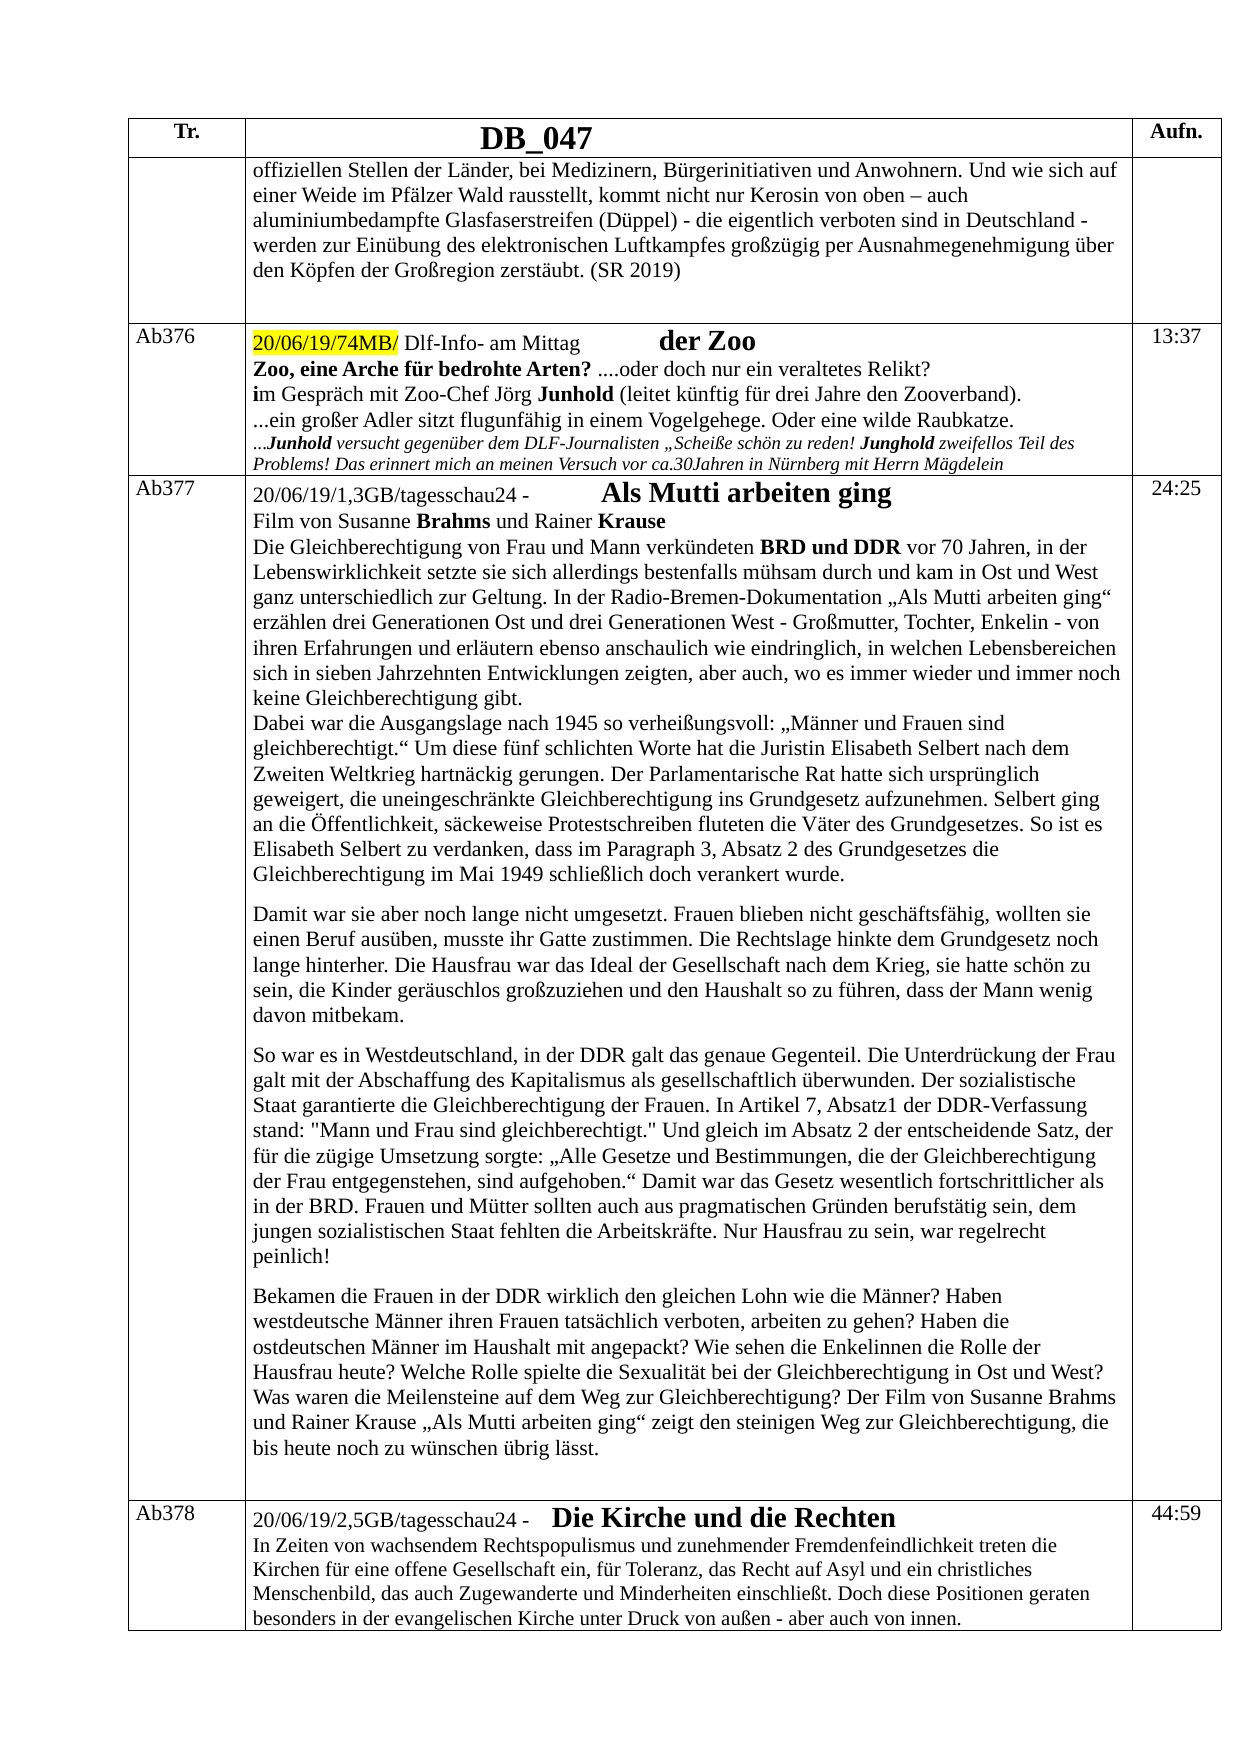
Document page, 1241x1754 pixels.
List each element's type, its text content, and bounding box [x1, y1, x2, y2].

table_cell 13:37 [1133, 324, 1221, 475]
table_cell 24:25 [1133, 476, 1221, 1499]
table_header Aufn. [1133, 119, 1221, 157]
table_cell Ab377 [129, 476, 245, 1499]
table_cell [1133, 158, 1221, 322]
table_cell offiziellen Stellen der Länder, bei Medizinern, Bürgerinitiativen und Anwohnern. Und wie sich auf einer Weide im Pfälzer Wald rausstellt, kommt nicht nur Kerosin von oben – auch aluminiumbedampfte Glasfaserstreifen (Düppel) - die eigentlich verboten sind in Deutschland - werden zur Einübung des elektronischen Luftkampfes großzügig per Ausnahmegenehmigung über den Köpfen der Großregion zerstäubt. (SR 2019) [246, 158, 1132, 322]
table_header DB_047 [246, 119, 1132, 157]
table_cell Ab378 [129, 1501, 245, 1629]
table_cell Ab376 [129, 324, 245, 475]
table_cell 44:59 [1133, 1501, 1221, 1629]
table_cell 20/06/19/1,3GB/tagesschau24 - Als Mutti arbeiten ging Film von Susanne Brahms und Rainer Krause Die Gleichberechtigung von Frau und Mann verkündeten BRD und DDR vor 70 Jahren, in der Lebenswirklichkeit setzte sie sich allerdings bestenfalls mühsam durch und kam in Ost und West ganz unterschiedlich zur Geltung. In der Radio-Bremen-Dokumentation „Als Mutti arbeiten ging“ erzählen drei Generationen Ost und drei Generationen West - Großmutter, Tochter, Enkelin - von ihren Erfahrungen und erläutern ebenso anschaulich wie eindringlich, in welchen Lebensbereichen sich in sieben Jahrzehnten Entwicklungen zeigten, aber auch, wo es immer wieder und immer noch keine Gleichberechtigung gibt. Dabei war die Ausgangslage nach 1945 so verheißungsvoll: „Männer und Frauen sind gleichberechtigt.“ Um diese fünf schlichten Worte hat die Juristin Elisabeth Selbert nach dem Zweiten Weltkrieg hartnäckig gerungen. Der Parlamentarische Rat hatte sich ursprünglich geweigert, die uneingeschränkte Gleichberechtigung ins Grundgesetz aufzunehmen. Selbert ging an die Öffentlichkeit, säckeweise Protestschreiben fluteten die Väter des Grundgesetzes. So ist es Elisabeth Selbert zu verdanken, dass im Paragraph 3, Absatz 2 des Grundgesetzes die Gleichberechtigung im Mai 1949 schließlich doch verankert wurde. Damit war sie aber noch lange nicht umgesetzt. Frauen blieben nicht geschäftsfähig, wollten sie einen Beruf ausüben, musste ihr Gatte zustimmen. Die Rechtslage hinkte dem Grundgesetz noch lange hinterher. Die Hausfrau war das Ideal der Gesellschaft nach dem Krieg, sie hatte schön zu sein, die Kinder geräuschlos großzuziehen und den Haushalt so zu führen, dass der Mann wenig davon mitbekam. So war es in Westdeutschland, in der DDR galt das genaue Gegenteil. Die Unterdrückung der Frau galt mit der Abschaffung des Kapitalismus als gesellschaftlich überwunden. Der sozialistische Staat garantierte die Gleichberechtigung der Frauen. In Artikel 7, Absatz1 der DDR-Verfassung stand: "Mann und Frau sind gleichberechtigt." Und gleich im Absatz 2 der entscheidende Satz, der für die zügige Umsetzung sorgte: „Alle Gesetze und Bestimmungen, die der Gleichberechtigung der Frau entgegenstehen, sind aufgehoben.“ Damit war das Gesetz wesentlich fortschrittlicher als in der BRD. Frauen und Mütter sollten auch aus pragmatischen Gründen berufstätig sein, dem jungen sozialistischen Staat fehlten die Arbeitskräfte. Nur Hausfrau zu sein, war regelrecht peinlich! Bekamen die Frauen in der DDR wirklich den gleichen Lohn wie die Männer? Haben westdeutsche Männer ihren Frauen tatsächlich verboten, arbeiten zu gehen? Haben die ostdeutschen Männer im Haushalt mit angepackt? Wie sehen die Enkelinnen die Rolle der Hausfrau heute? Welche Rolle spielte die Sexualität bei der Gleichberechtigung in Ost und West? Was waren die Meilensteine auf dem Weg zur Gleichberechtigung? Der Film von Susanne Brahms und Rainer Krause „Als Mutti arbeiten ging“ zeigt den steinigen Weg zur Gleichberechtigung, die bis heute noch zu wünschen übrig lässt. [246, 476, 1132, 1499]
table_header ­Tr. [129, 119, 245, 157]
table_cell 20/06/19/74MB/ Dlf-Info- am Mittag der Zoo Zoo, eine Arche für bedrohte Arten? ....oder doch nur ein veraltetes Relikt? im Gespräch mit Zoo-Chef Jörg Junhold (leitet künftig für drei Jahre den Zooverband). ...ein großer Adler sitzt flugunfähig in einem Vogelgehege. Oder eine wilde Raubkatze. ...Junhold versucht gegenüber dem DLF-Journalisten „Scheiße schön zu reden! Junghold zweifellos Teil des Problems! Das erinnert mich an meinen Versuch vor ca.30Jahren in Nürnberg mit Herrn Mägdelein [246, 324, 1132, 475]
table_cell [129, 158, 245, 322]
table_cell 20/06/19/2,5GB/tagesschau24 - Die Kirche und die Rechten In Zeiten von wachsendem Rechtspopulismus und zunehmender Fremdenfeindlichkeit treten die Kirchen für eine offene Gesellschaft ein, für Toleranz, das Recht auf Asyl und ein christliches Menschenbild, das auch Zugewanderte und Minderheiten einschließt. Doch diese Positionen geraten besonders in der evangelischen Kirche unter Druck von außen - aber auch von innen. [246, 1501, 1132, 1629]
